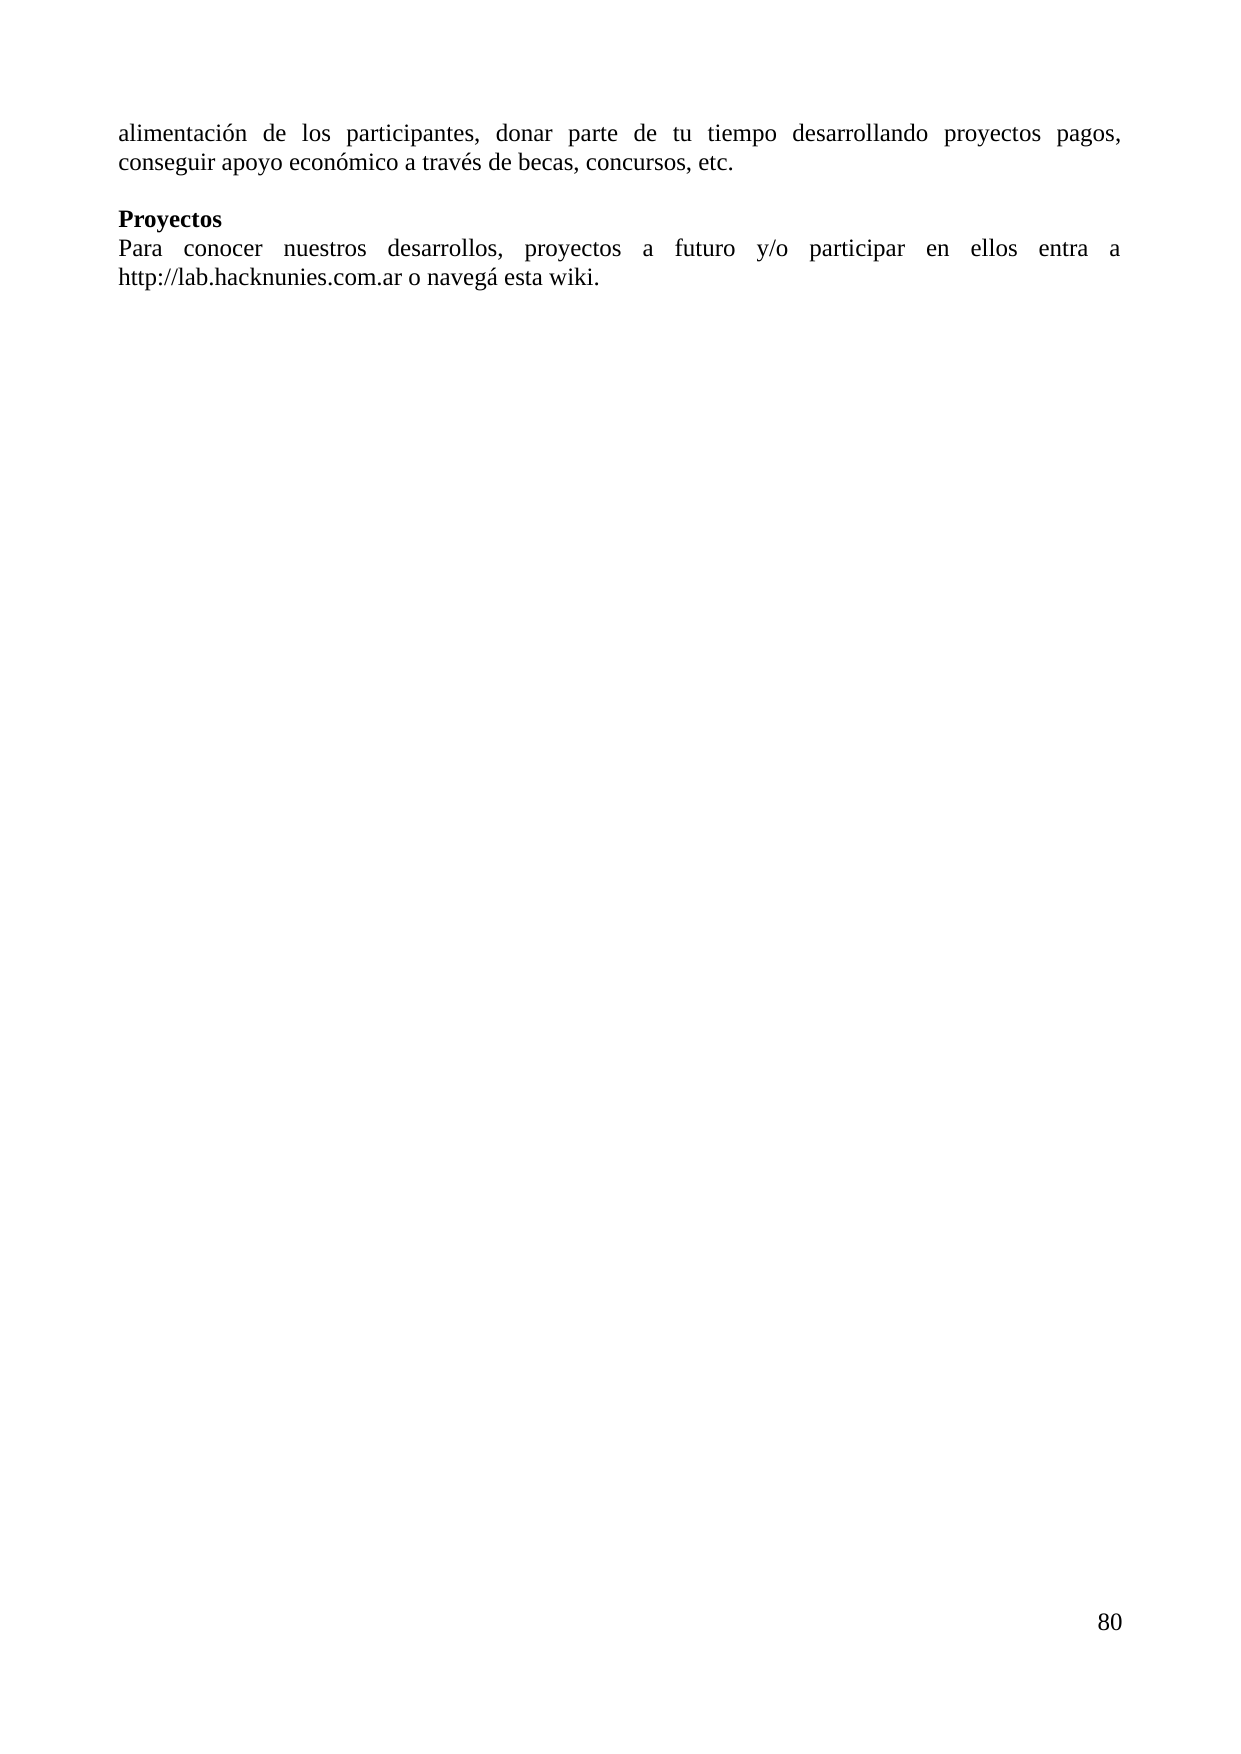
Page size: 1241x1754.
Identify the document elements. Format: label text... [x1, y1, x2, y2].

text Para conocer nuestros desarrollos, proyectos a futuro y/o participar en ellos entra a http://lab.hacknunies.com.ar o navegá esta wiki. [118, 233, 1122, 291]
text Proyectos [118, 204, 1122, 233]
text alimentación de los participantes, donar parte de tu tiempo desarrollando proyectos pagos, conseguir apoyo económico a través de becas, concursos, etc. [118, 118, 1122, 176]
